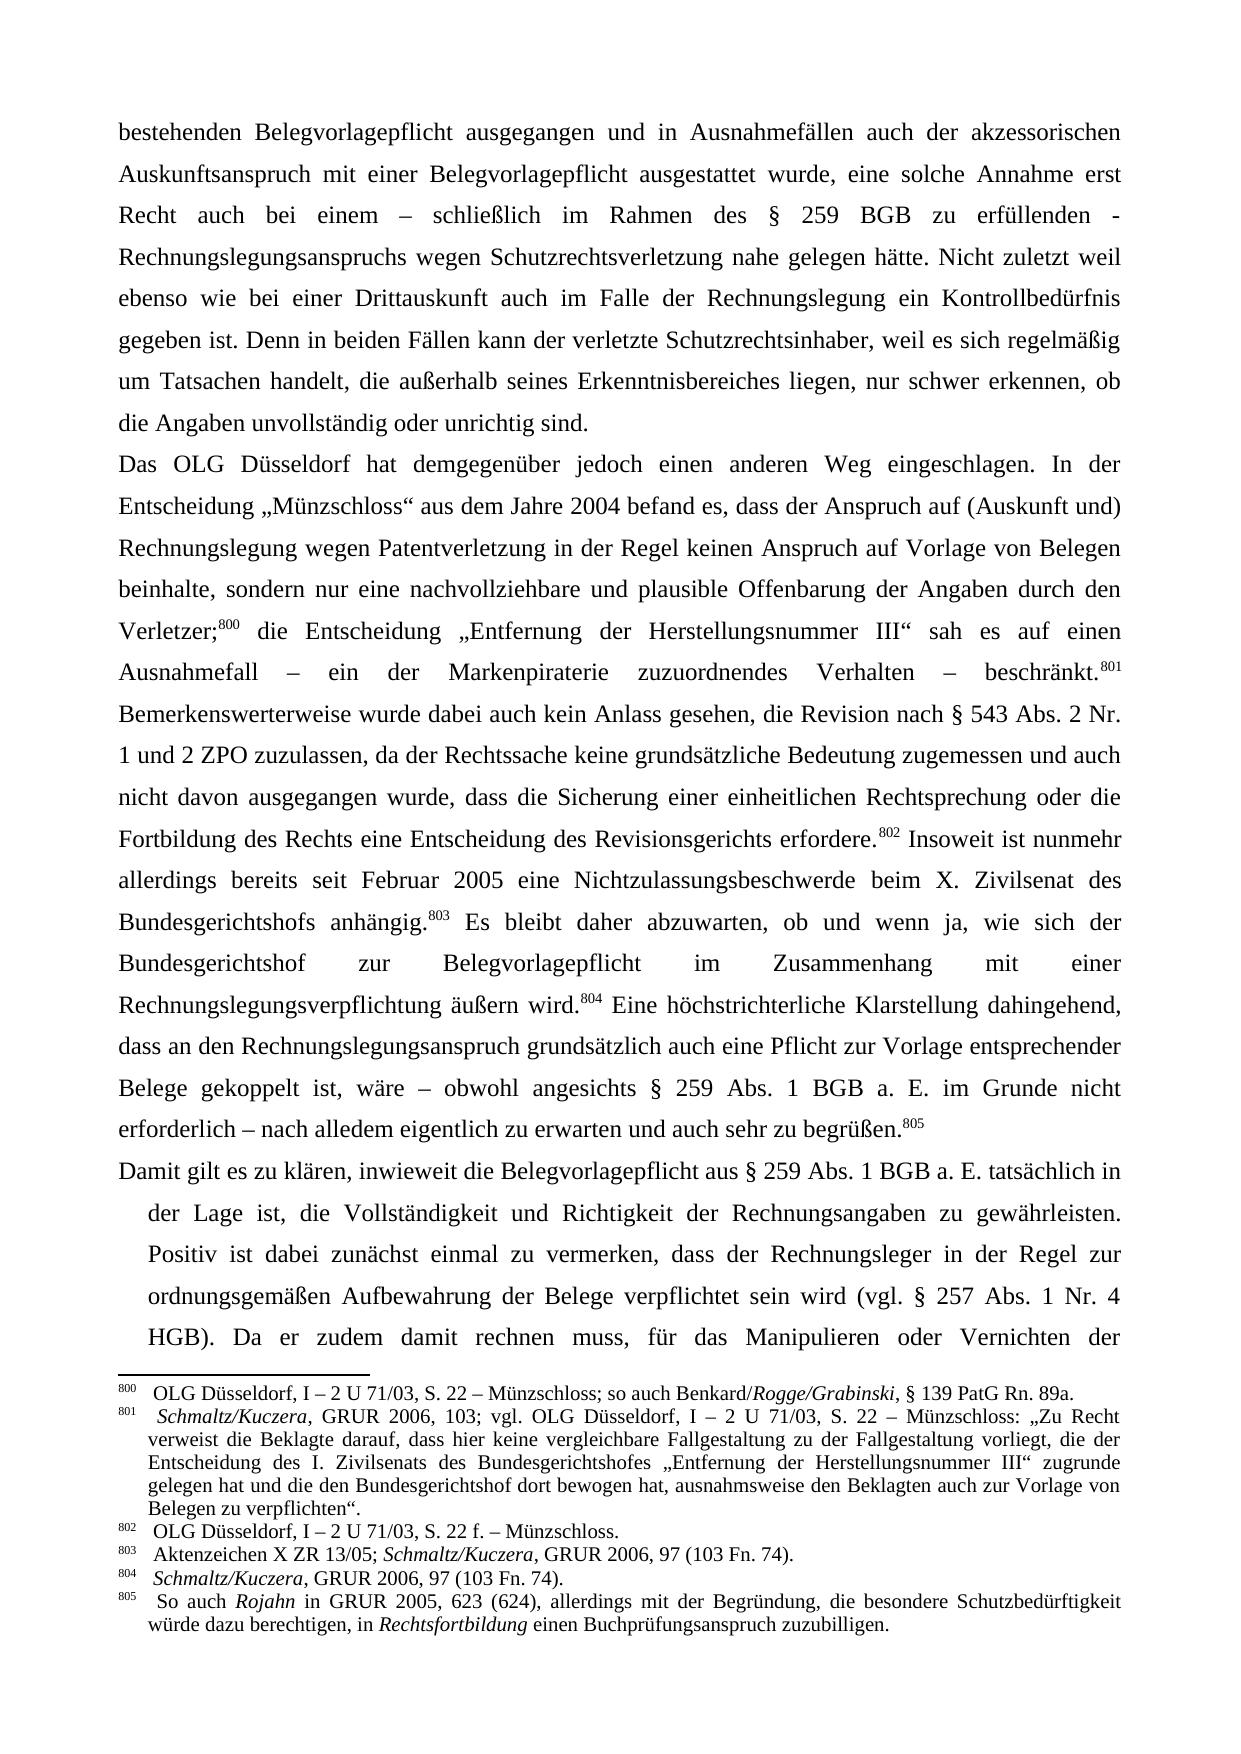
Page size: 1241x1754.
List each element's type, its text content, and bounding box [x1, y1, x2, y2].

text Das OLG Düsseldorf hat demgegenüber jedoch einen anderen Weg eingeschlagen. In der Entscheidung „Münzschloss“ aus dem Jahre 2004 befand es, dass der Anspruch auf (Auskunft und) Rechnungslegung wegen Patentverletzung in der Regel keinen Anspruch auf Vorlage von Belegen beinhalte, sondern nur eine nachvollziehbare und plausible Offenbarung der Angaben durch den Verletzer; die Entscheidung „Entfernung der Herstellungsnummer III“ sah es auf einen Ausnahmefall – ein der Markenpiraterie zuzuordnendes Verhalten – beschränkt. Bemerkenswerterweise wurde dabei auch kein Anlass gesehen, die Revision nach § 543 Abs. 2 Nr. 1 und 2 ZPO zuzulassen, da der Rechtssache keine grundsätzliche Bedeutung zugemessen und auch nicht davon ausgegangen wurde, dass die Sicherung einer einheitlichen Rechtsprechung oder die Fortbildung des Rechts eine Entscheidung des Revisionsgerichts erfordere. Insoweit ist nunmehr allerdings bereits seit Februar 2005 eine Nichtzulassungsbeschwerde beim X. Zivilsenat des Bundesgerichtshofs anhängig. Es bleibt daher abzuwarten, ob und wenn ja, wie sich der Bundesgerichtshof zur Belegvorlagepflicht im Zusammenhang mit einer Rechnungslegungsverpflichtung äußern wird. Eine höchstrichterliche Klarstellung dahingehend, dass an den Rechnungslegungsanspruch grundsätzlich auch eine Pflicht zur Vorlage entsprechender Belege gekoppelt ist, wäre – obwohl angesichts § 259 Abs. 1 BGB a. E. im Grunde nicht erforderlich – nach alledem eigentlich zu erwarten und auch sehr zu begrüßen. [118, 451, 1122, 1143]
text Schmaltz/Kuczera, GRUR 2006, 97 (103 Fn. 74). [118, 1566, 1122, 1589]
text So auch Rojahn in GRUR 2005, 623 (624), allerdings mit der Begründung, die besondere Schutzbedürftigkeit würde dazu berechtigen, in Rechtsfortbildung einen Buchprüfungsanspruch zuzubilligen. [118, 1589, 1122, 1636]
text Schmaltz/Kuczera, GRUR 2006, 103; vgl. OLG Düsseldorf, I – 2 U 71/03, S. 22 – Münzschloss: „Zu Recht verweist die Beklagte darauf, dass hier keine vergleichbare Fallgestaltung zu der Fallgestaltung vorliegt, die der Entscheidung des I. Zivilsenats des Bundesgerichtshofes „Entfernung der Herstellungsnummer III“ zugrunde gelegen hat und die den Bundesgerichtshof dort bewogen hat, ausnahmsweise den Beklagten auch zur Vorlage von Belegen zu verpflichten“. [118, 1404, 1122, 1520]
text Damit gilt es zu klären, inwieweit die Belegvorlagepflicht aus § 259 Abs. 1 BGB a. E. tatsächlich in der Lage ist, die Vollständigkeit und Richtigkeit der Rechnungsangaben zu gewährleisten. Positiv ist dabei zunächst einmal zu vermerken, dass der Rechnungsleger in der Regel zur ordnungsgemäßen Aufbewahrung der Belege verpflichtet sein wird (vgl. § 257 Abs. 1 Nr. 4 HGB). Da er zudem damit rechnen muss, für das Manipulieren oder Vernichten der [118, 1157, 1122, 1351]
text bestehenden Belegvorlagepflicht ausgegangen und in Ausnahmefällen auch der akzessorischen Auskunftsanspruch mit einer Belegvorlagepflicht ausgestattet wurde, eine solche Annahme erst Recht auch bei einem – schließlich im Rahmen des § 259 BGB zu erfüllenden - Rechnungslegungsanspruchs wegen Schutzrechtsverletzung nahe gelegen hätte. Nicht zuletzt weil ebenso wie bei einer Drittauskunft auch im Falle der Rechnungslegung ein Kontrollbedürfnis gegeben ist. Denn in beiden Fällen kann der verletzte Schutzrechtsinhaber, weil es sich regelmäßig um Tatsachen handelt, die außerhalb seines Erkenntnisbereiches liegen, nur schwer erkennen, ob die Angaben unvollständig oder unrichtig sind. [118, 118, 1122, 437]
text Aktenzeichen X ZR 13/05; Schmaltz/Kuczera, GRUR 2006, 97 (103 Fn. 74). [118, 1543, 1122, 1566]
text OLG Düsseldorf, I – 2 U 71/03, S. 22 – Münzschloss; so auch Benkard/Rogge/Grabinski, § 139 PatG Rn. 89a. [118, 1381, 1122, 1404]
text OLG Düsseldorf, I – 2 U 71/03, S. 22 f. – Münzschloss. [118, 1520, 1122, 1543]
